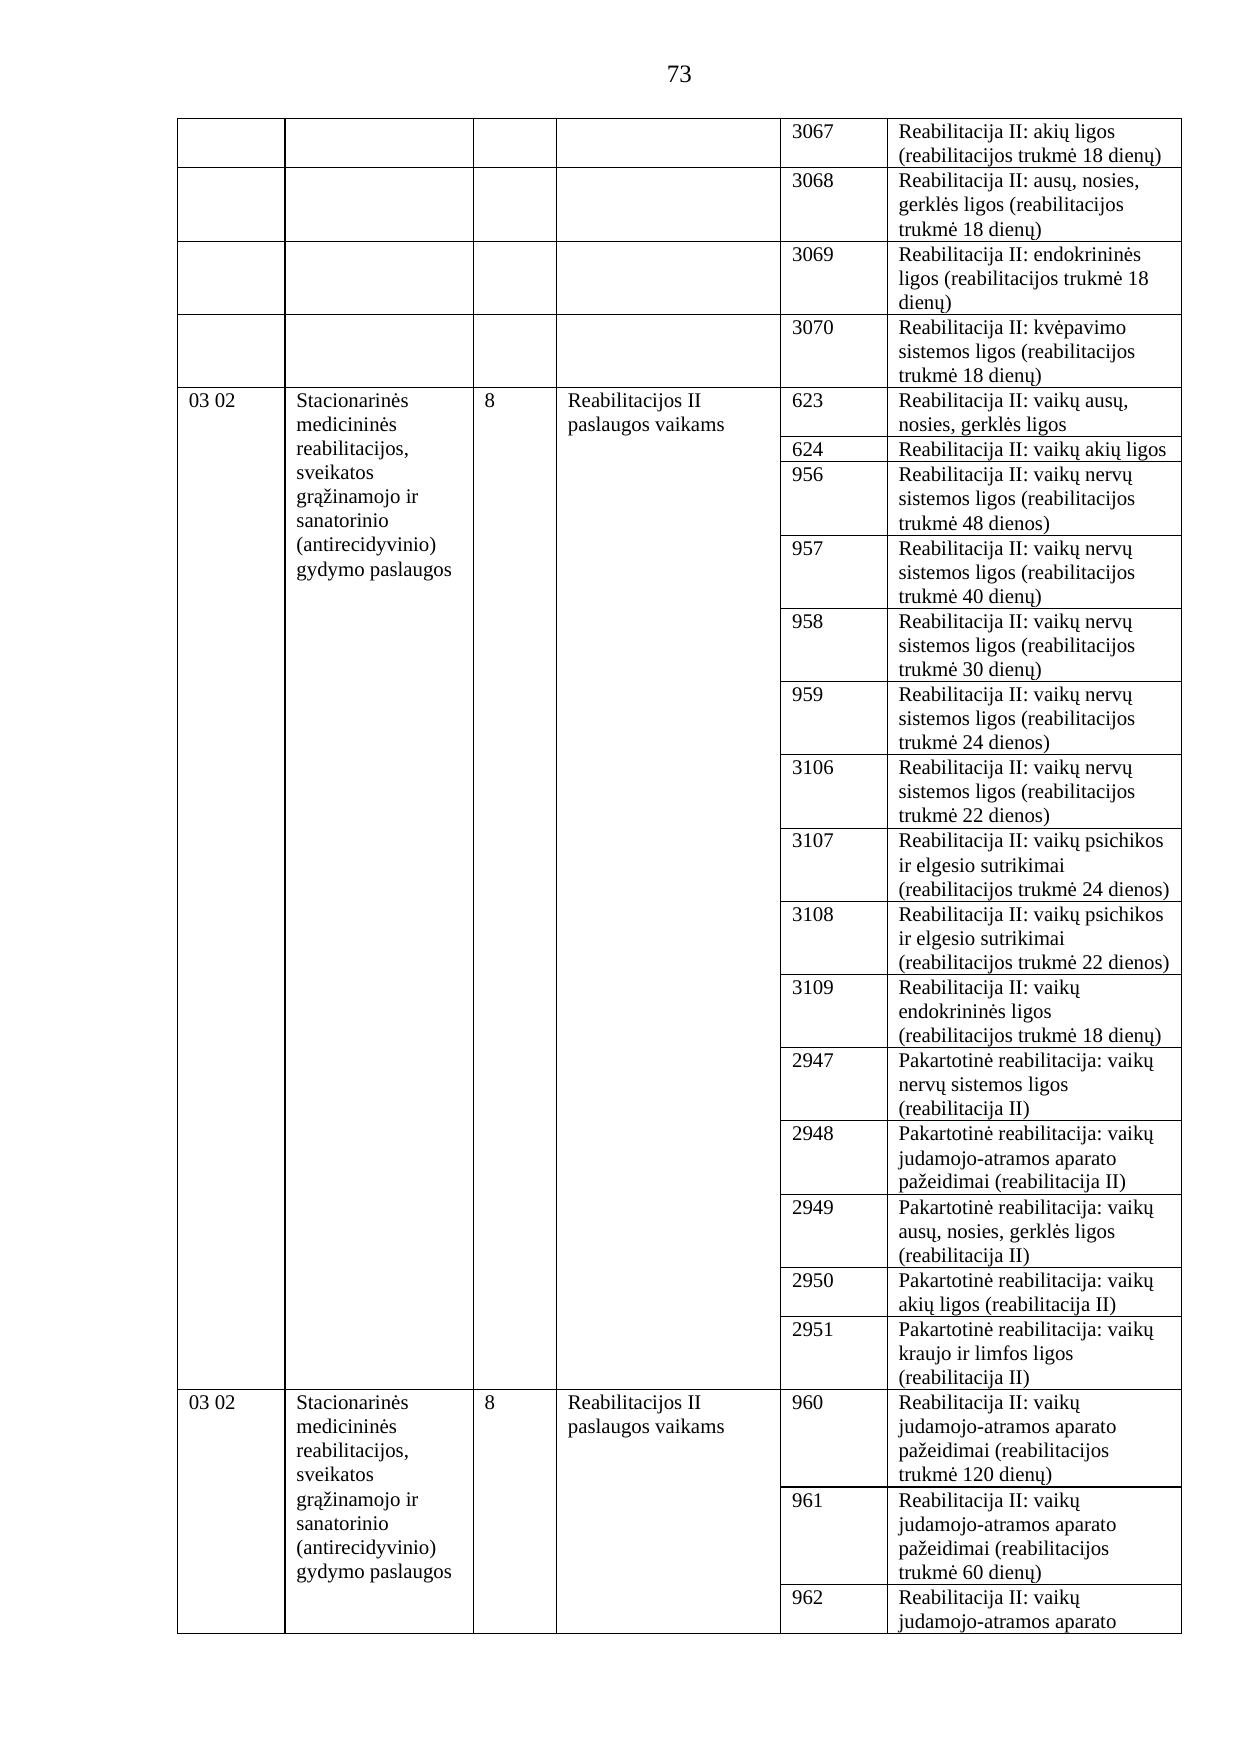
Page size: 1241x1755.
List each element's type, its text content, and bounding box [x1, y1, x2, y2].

table_cell Reabilitacija II: vaikų akių ligos [888, 437, 1181, 461]
table_cell 2948 [781, 1121, 887, 1193]
table_cell [557, 168, 780, 241]
table_cell 3106 [781, 755, 887, 827]
table_cell 956 [781, 462, 887, 534]
table_cell Reabilitacija II: vaikų psichikos ir elgesio sutrikimai (reabilitacijos trukmė 22 dienos) [888, 902, 1181, 974]
table_cell Reabilitacija II: vaikų nervų sistemos ligos (reabilitacijos trukmė 40 dienų) [888, 536, 1181, 608]
table_cell [286, 315, 473, 387]
table_cell 3108 [781, 902, 887, 974]
table_cell [178, 315, 284, 387]
table_cell [557, 315, 780, 387]
table_cell 2951 [781, 1317, 887, 1389]
table_cell Reabilitacijos II paslaugos vaikams [557, 388, 780, 1389]
table_cell [474, 242, 556, 314]
table_cell 3069 [781, 242, 887, 314]
table_cell 3107 [781, 829, 887, 901]
table_cell [474, 315, 556, 387]
table_cell 960 [781, 1390, 887, 1486]
table_cell Reabilitacija II: vaikų judamojo-atramos aparato pažeidimai (reabilitacijos trukmė 120 dienų) [888, 1390, 1181, 1486]
table_cell 03 02 [178, 1390, 284, 1633]
table_cell Reabilitacija II: vaikų nervų sistemos ligos (reabilitacijos trukmė 24 dienos) [888, 682, 1181, 754]
table_cell 8 [474, 388, 556, 1389]
table_cell 3068 [781, 168, 887, 241]
table_cell 957 [781, 536, 887, 608]
table_cell Reabilitacija II: vaikų nervų sistemos ligos (reabilitacijos trukmė 48 dienos) [888, 462, 1181, 534]
table_cell [178, 119, 284, 167]
table_cell 03 02 [178, 388, 284, 1389]
table_cell 3070 [781, 315, 887, 387]
table_cell Reabilitacijos II paslaugos vaikams [557, 1390, 780, 1633]
table_cell Reabilitacija II: vaikų endokrininės ligos (reabilitacijos trukmė 18 dienų) [888, 975, 1181, 1047]
table_cell 2949 [781, 1195, 887, 1267]
table_cell Pakartotinė reabilitacija: vaikų kraujo ir limfos ligos (reabilitacija II) [888, 1317, 1181, 1389]
table_cell Pakartotinė reabilitacija: vaikų akių ligos (reabilitacija II) [888, 1268, 1181, 1316]
table_cell Reabilitacija II: kvėpavimo sistemos ligos (reabilitacijos trukmė 18 dienų) [888, 315, 1181, 387]
table_cell [286, 242, 473, 314]
table_cell Stacionarinės medicininės reabilitacijos, sveikatos grąžinamojo ir sanatorinio (antirecidyvinio) gydymo paslaugos [286, 1390, 473, 1633]
table_cell [178, 242, 284, 314]
table_cell [557, 119, 780, 167]
table_cell Reabilitacija II: vaikų nervų sistemos ligos (reabilitacijos trukmė 30 dienų) [888, 609, 1181, 681]
table_cell [474, 168, 556, 241]
table_cell 2947 [781, 1048, 887, 1120]
table_cell Stacionarinės medicininės reabilitacijos, sveikatos grąžinamojo ir sanatorinio (antirecidyvinio) gydymo paslaugos [286, 388, 473, 1389]
table_cell [557, 242, 780, 314]
table_cell [286, 119, 473, 167]
table_cell 962 [781, 1585, 887, 1633]
table_cell 624 [781, 437, 887, 461]
table_cell Reabilitacija II: endokrininės ligos (reabilitacijos trukmė 18 dienų) [888, 242, 1181, 314]
table_cell Reabilitacija II: akių ligos (reabilitacijos trukmė 18 dienų) [888, 119, 1181, 167]
table_cell 958 [781, 609, 887, 681]
table_cell Reabilitacija II: vaikų judamojo-atramos aparato [888, 1585, 1181, 1633]
table_cell Reabilitacija II: vaikų ausų, nosies, gerklės ligos [888, 388, 1181, 436]
table_cell Reabilitacija II: vaikų nervų sistemos ligos (reabilitacijos trukmė 22 dienos) [888, 755, 1181, 827]
table_cell 959 [781, 682, 887, 754]
table_cell 3109 [781, 975, 887, 1047]
table_cell 3067 [781, 119, 887, 167]
table_cell 2950 [781, 1268, 887, 1316]
table_cell 961 [781, 1488, 887, 1584]
table_cell [286, 168, 473, 241]
table_cell [474, 119, 556, 167]
table_cell Reabilitacija II: vaikų psichikos ir elgesio sutrikimai (reabilitacijos trukmė 24 dienos) [888, 829, 1181, 901]
table_cell Pakartotinė reabilitacija: vaikų ausų, nosies, gerklės ligos (reabilitacija II) [888, 1195, 1181, 1267]
table_cell Reabilitacija II: vaikų judamojo-atramos aparato pažeidimai (reabilitacijos trukmė 60 dienų) [888, 1488, 1181, 1584]
table_cell [178, 168, 284, 241]
table_cell Pakartotinė reabilitacija: vaikų nervų sistemos ligos (reabilitacija II) [888, 1048, 1181, 1120]
table_cell Pakartotinė reabilitacija: vaikų judamojo-atramos aparato pažeidimai (reabilitacija II) [888, 1121, 1181, 1193]
table_cell 8 [474, 1390, 556, 1633]
table_cell 623 [781, 388, 887, 436]
table_cell Reabilitacija II: ausų, nosies, gerklės ligos (reabilitacijos trukmė 18 dienų) [888, 168, 1181, 241]
